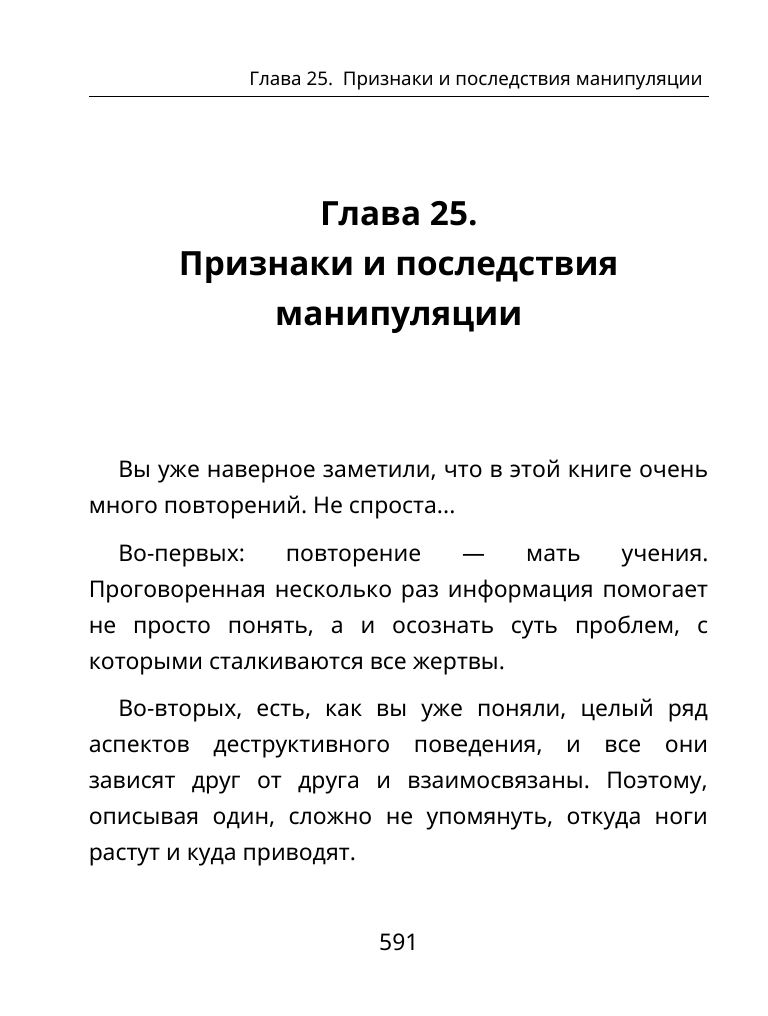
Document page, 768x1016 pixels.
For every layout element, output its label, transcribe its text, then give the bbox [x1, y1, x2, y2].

subtitle Глава 25. Признаки и последствия манипуляции [88, 185, 709, 335]
text Во-вторых, есть, как вы уже поняли, целый ряд аспектов деструктивного поведения, и все они зависят друг от друга и взаимосвязаны. Поэтому, описывая один, сложно не упомянуть, откуда ноги растут и куда приводят. [88, 692, 709, 867]
text Во-первых: повторение — мать учения. Проговоренная несколько раз информация помогает не просто понять, а и осознать суть проблем, с которыми сталкиваются все жертвы. [88, 537, 709, 676]
text Вы уже наверное заметили, что в этой книге очень много повторений. Не спроста... [88, 453, 709, 520]
